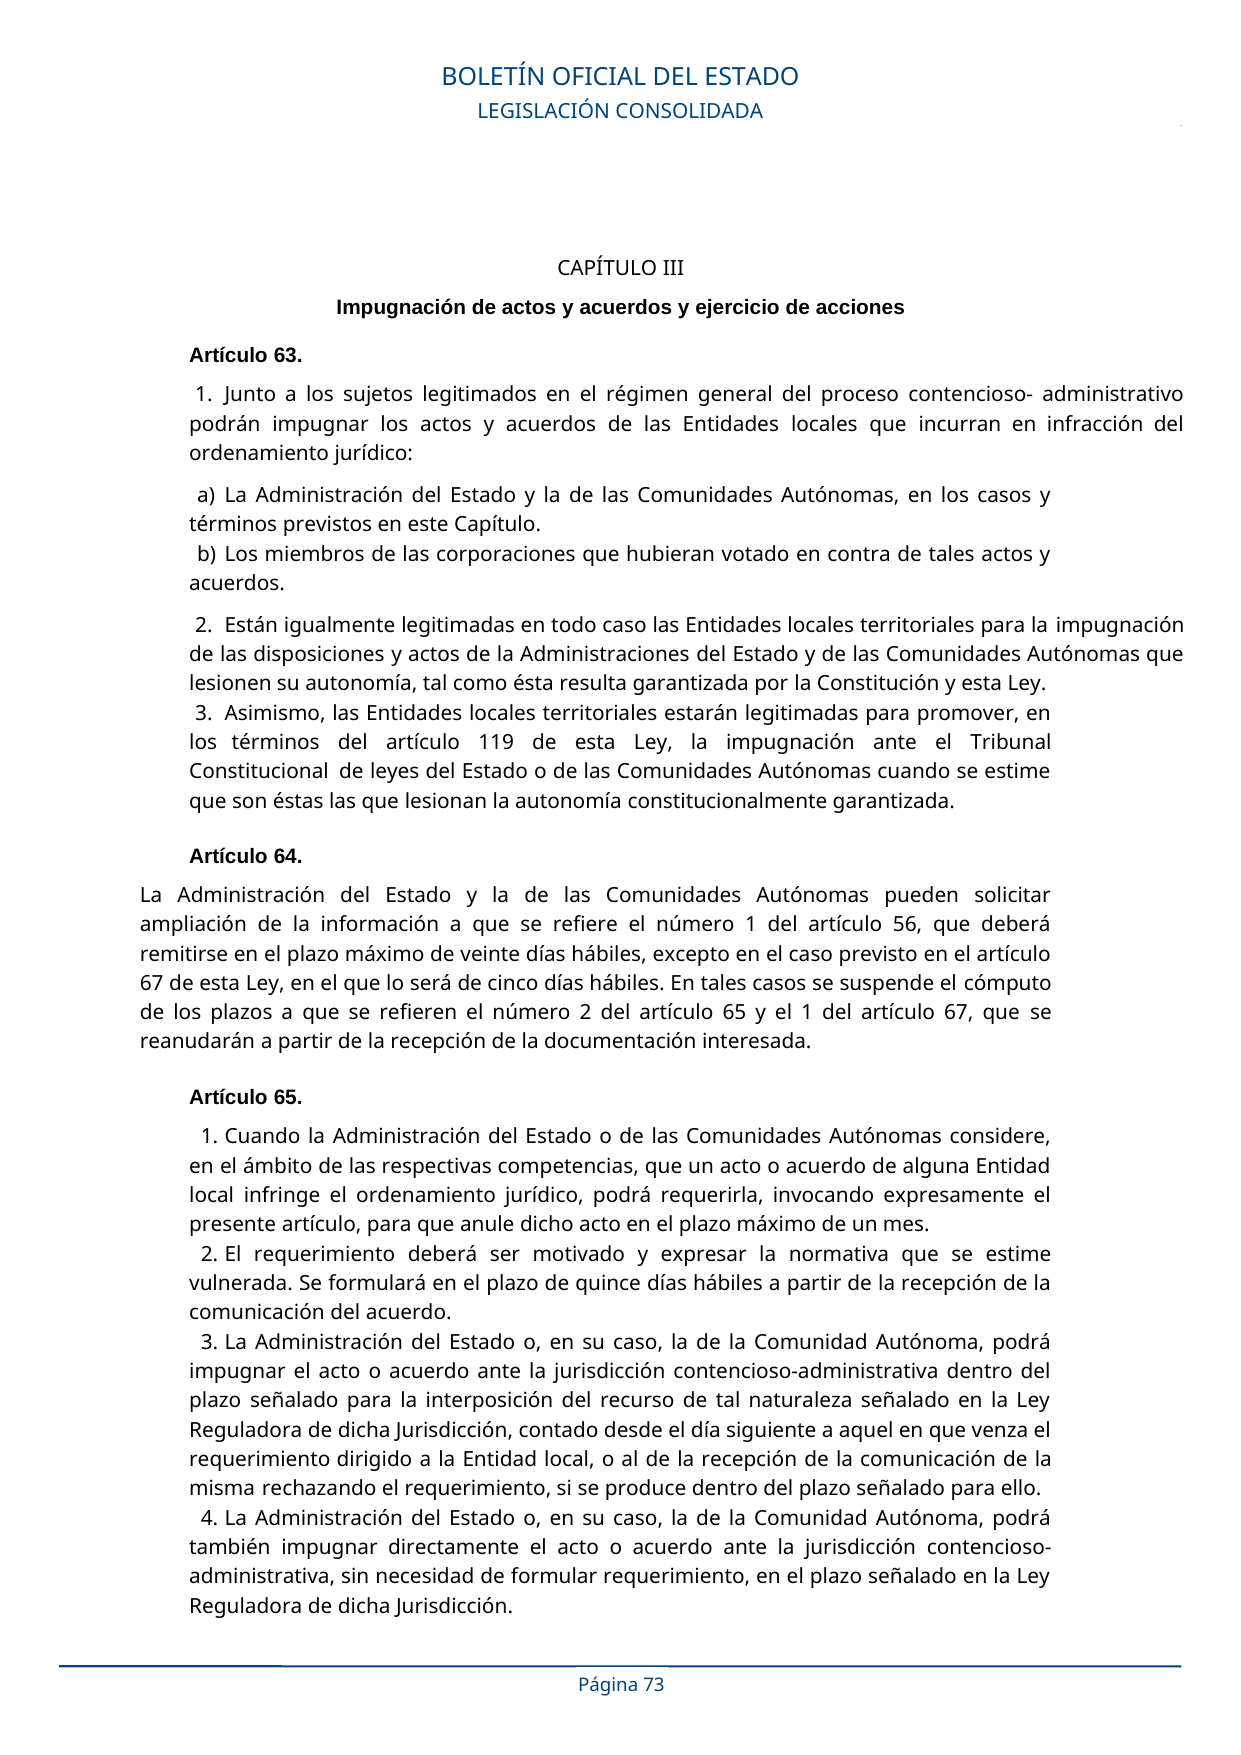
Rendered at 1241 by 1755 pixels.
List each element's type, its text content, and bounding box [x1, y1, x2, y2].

subtitle Artículo 64. [189, 844, 1184, 868]
list Junto a los sujetos legitimados en el régimen general del proceso contencioso- administrativo podrán impugnar los actos y acuerdos de las Entidades locales que incurran en infracción del ordenamiento jurídico: [159, 379, 1184, 466]
list Cuando la Administración del Estado o de las Comunidades Autónomas considere, en el ámbito de las respectivas competencias, que un acto o acuerdo de alguna Entidad local infringe el ordenamiento jurídico, podrá requerirla, invocando expresamente el presente artículo, para que anule dicho acto en el plazo máximo de un mes. [165, 1121, 1052, 1238]
text Artículo 63. [189, 343, 1184, 367]
list La Administración del Estado o, en su caso, la de la Comunidad Autónoma, podrá también impugnar directamente el acto o acuerdo ante la jurisdicción contencioso- administrativa, sin necesidad de formular requerimiento, en el plazo señalado en la Ley Reguladora de dicha Jurisdicción. [165, 1503, 1052, 1619]
subtitle Impugnación de actos y acuerdos y ejercicio de acciones [224, 294, 1017, 318]
text CAPÍTULO III [397, 253, 843, 282]
list Asimismo, las Entidades locales territoriales estarán legitimadas para promover, en los términos del artículo 119 de esta Ley, la impugnación ante el Tribunal Constitucional de leyes del Estado o de las Comunidades Autónomas cuando se estime que son éstas las que lesionan la autonomía constitucionalmente garantizada. [159, 698, 1052, 814]
list La Administración del Estado o, en su caso, la de la Comunidad Autónoma, podrá impugnar el acto o acuerdo ante la jurisdicción contencioso-administrativa dentro del plazo señalado para la interposición del recurso de tal naturaleza señalado en la Ley Reguladora de dicha Jurisdicción, contado desde el día siguiente a aquel en que venza el requerimiento dirigido a la Entidad local, o al de la recepción de la comunicación de la misma rechazando el requerimiento, si se produce dentro del plazo señalado para ello. [165, 1327, 1052, 1502]
list Están igualmente legitimadas en todo caso las Entidades locales territoriales para la impugnación de las disposiciones y actos de la Administraciones del Estado y de las Comunidades Autónomas que lesionen su autonomía, tal como ésta resulta garantizada por la Constitución y esta Ley. [159, 610, 1184, 697]
list El requerimiento deberá ser motivado y expresar la normativa que se estime vulnerada. Se formulará en el plazo de quince días hábiles a partir de la recepción de la comunicación del acuerdo. [165, 1239, 1052, 1326]
list La Administración del Estado y la de las Comunidades Autónomas, en los casos y términos previstos en este Capítulo. [161, 480, 1052, 538]
subtitle Artículo 65. [189, 1085, 1184, 1109]
list Los miembros de las corporaciones que hubieran votado en contra de tales actos y acuerdos. [161, 539, 1052, 596]
text La Administración del Estado y la de las Comunidades Autónomas pueden solicitar ampliación de la información a que se refiere el número 1 del artículo 56, que deberá remitirse en el plazo máximo de veinte días hábiles, excepto en el caso previsto en el artículo 67 de esta Ley, en el que lo será de cinco días hábiles. En tales casos se suspende el cómputo de los plazos a que se refieren el número 2 del artículo 65 y el 1 del artículo 67, que se reanudarán a partir de la recepción de la documentación interesada. [139, 880, 1052, 1055]
